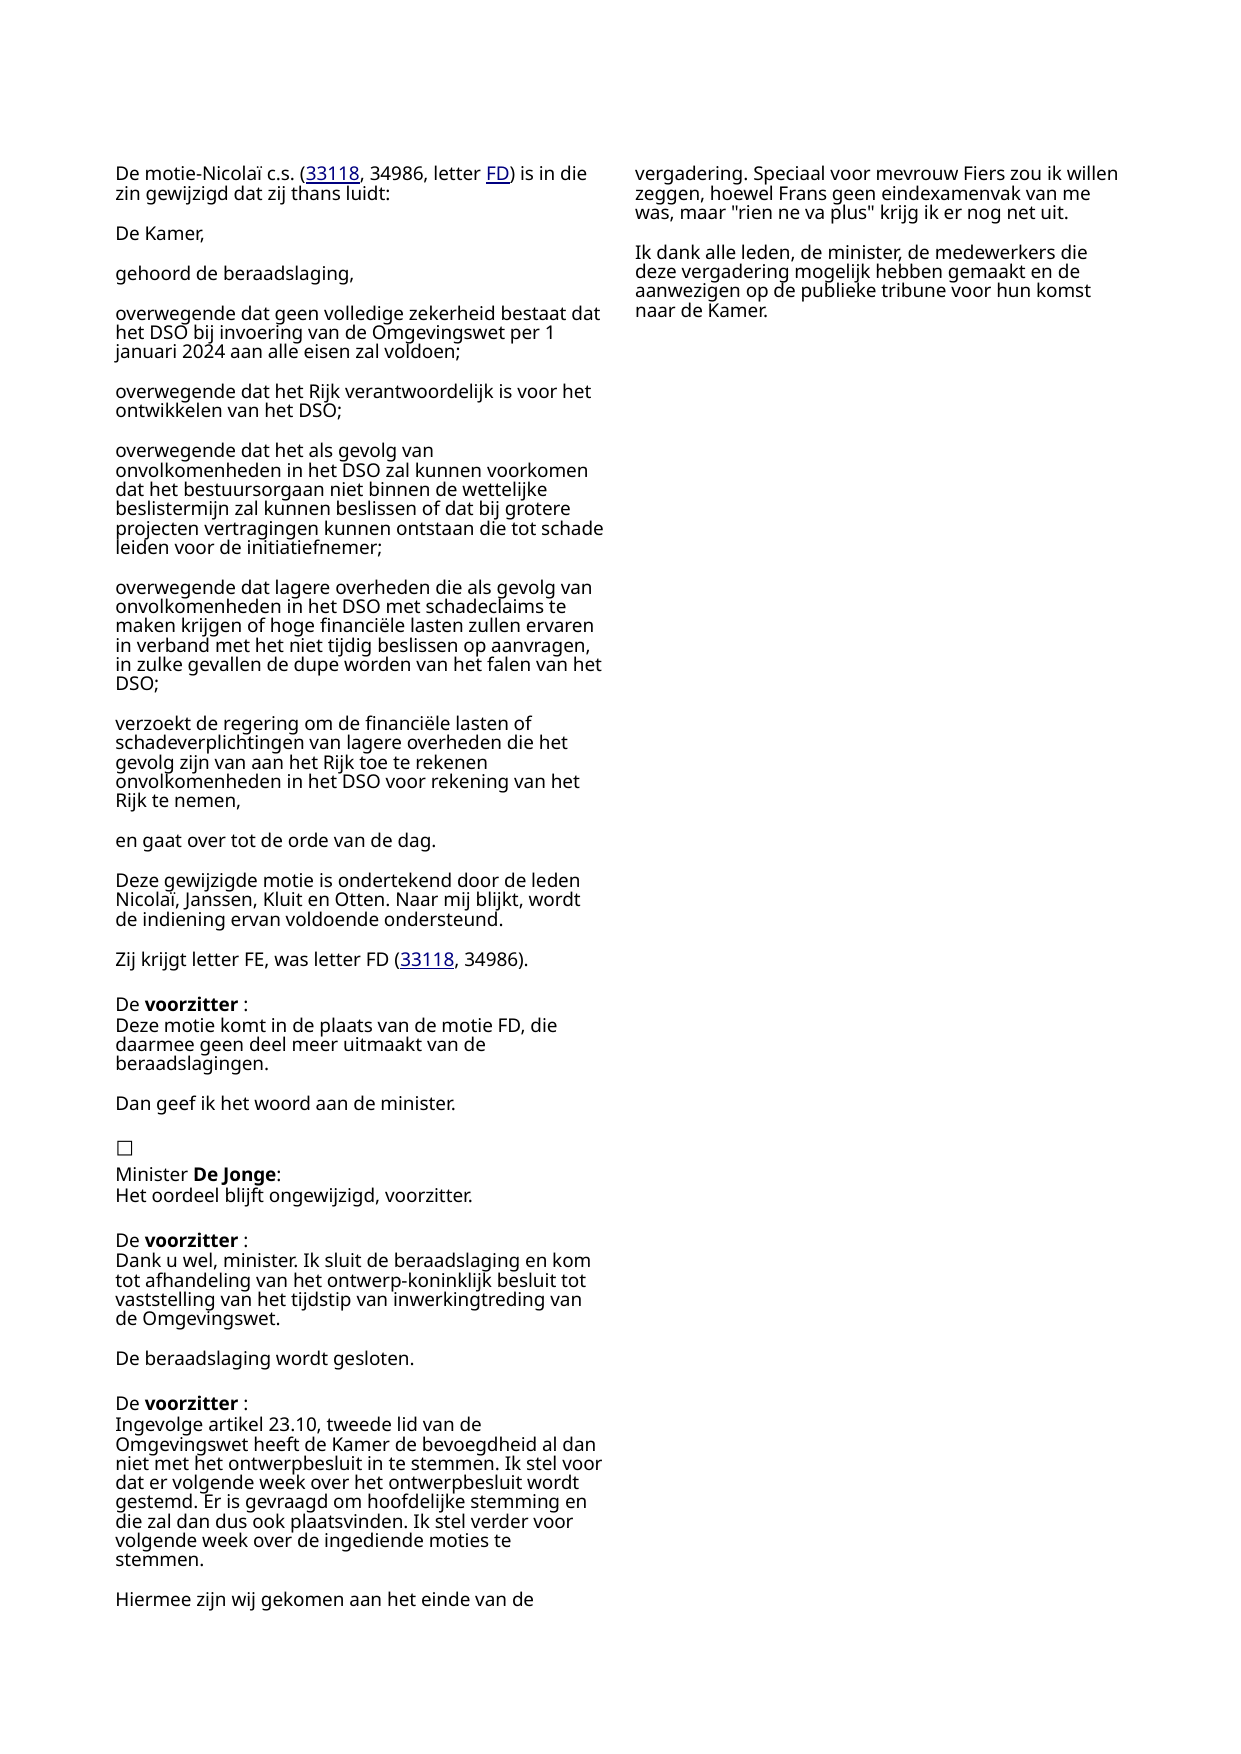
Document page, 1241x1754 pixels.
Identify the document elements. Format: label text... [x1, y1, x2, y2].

text overwegende dat het als gevolg van onvolkomenheden in het DSO zal kunnen voorkomen dat het bestuursorgaan niet binnen de wettelijke beslistermijn zal kunnen beslissen of dat bij grotere projecten vertragingen kunnen ontstaan die tot schade leiden voor de initiatiefnemer; [115, 442, 605, 558]
text overwegende dat geen volledige zekerheid bestaat dat het DSO bij invoering van de Omgevingswet per 1 januari 2024 aan alle eisen zal voldoen; [115, 304, 605, 362]
text en gaat over tot de orde van de dag. [115, 832, 605, 851]
text De voorzitter : [115, 1391, 605, 1416]
text overwegende dat het Rijk verantwoordelijk is voor het ontwikkelen van het DSO; [115, 383, 605, 422]
text Dan geef ik het woord aan de minister. [115, 1095, 605, 1114]
text De voorzitter : [115, 1227, 605, 1252]
text verzoekt de regering om de financiële lasten of schadeverplichtingen van lagere overheden die het gevolg zijn van aan het Rijk toe te rekenen onvolkomenheden in het DSO voor rekening van het Rijk te nemen, [115, 715, 605, 811]
text Deze gewijzigde motie is ondertekend door de leden Nicolaï, Janssen, Kluit en Otten. Naar mij blijkt, wordt de indiening ervan voldoende ondersteund. [115, 872, 605, 930]
text ⬜ [115, 1135, 605, 1161]
text vergadering. Speciaal voor mevrouw Fiers zou ik willen zeggen, hoewel Frans geen eindexamenvak van me was, maar "rien ne va plus" krijg ik er nog net uit. [635, 165, 1125, 223]
text Het oordeel blijft ongewijzigd, voorzitter. [115, 1187, 605, 1206]
text Ingevolge artikel 23.10, tweede lid van de Omgevingswet heeft de Kamer de bevoegdheid al dan niet met het ontwerpbesluit in te stemmen. Ik stel voor dat er volgende week over het ontwerpbesluit wordt gestemd. Er is gevraagd om hoofdelijke stemming en die zal dan dus ook plaatsvinden. Ik stel verder voor volgende week over de ingediende moties te stemmen. [115, 1416, 605, 1570]
text De motie-Nicolaï c.s. (33118, 34986, letter FD) is in die zin gewijzigd dat zij thans luidt: [115, 165, 605, 204]
text overwegende dat lagere overheden die als gevolg van onvolkomenheden in het DSO met schadeclaims te maken krijgen of hoge financiële lasten zullen ervaren in verband met het niet tijdig beslissen op aanvragen, in zulke gevallen de dupe worden van het falen van het DSO; [115, 579, 605, 694]
text De beraadslaging wordt gesloten. [115, 1350, 605, 1370]
text Dank u wel, minister. Ik sluit de beraadslaging en kom tot afhandeling van het ontwerp-koninklijk besluit tot vaststelling van het tijdstip van inwerkingtreding van de Omgevingswet. [115, 1252, 605, 1329]
text De voorzitter : [115, 991, 605, 1017]
text Zij krijgt letter FE, was letter FD (33118, 34986). [115, 951, 605, 970]
text Ik dank alle leden, de minister, de medewerkers die deze vergadering mogelijk hebben gemaakt en de aanwezigen op de publieke tribune voor hun komst naar de Kamer. [635, 244, 1125, 321]
text Deze motie komt in de plaats van de motie FD, die daarmee geen deel meer uitmaakt van de beraadslagingen. [115, 1017, 605, 1074]
text Hiermee zijn wij gekomen aan het einde van de [115, 1591, 605, 1610]
text gehoord de beraadslaging, [115, 264, 605, 284]
text Minister De Jonge: [115, 1161, 605, 1187]
text De Kamer, [115, 224, 605, 244]
